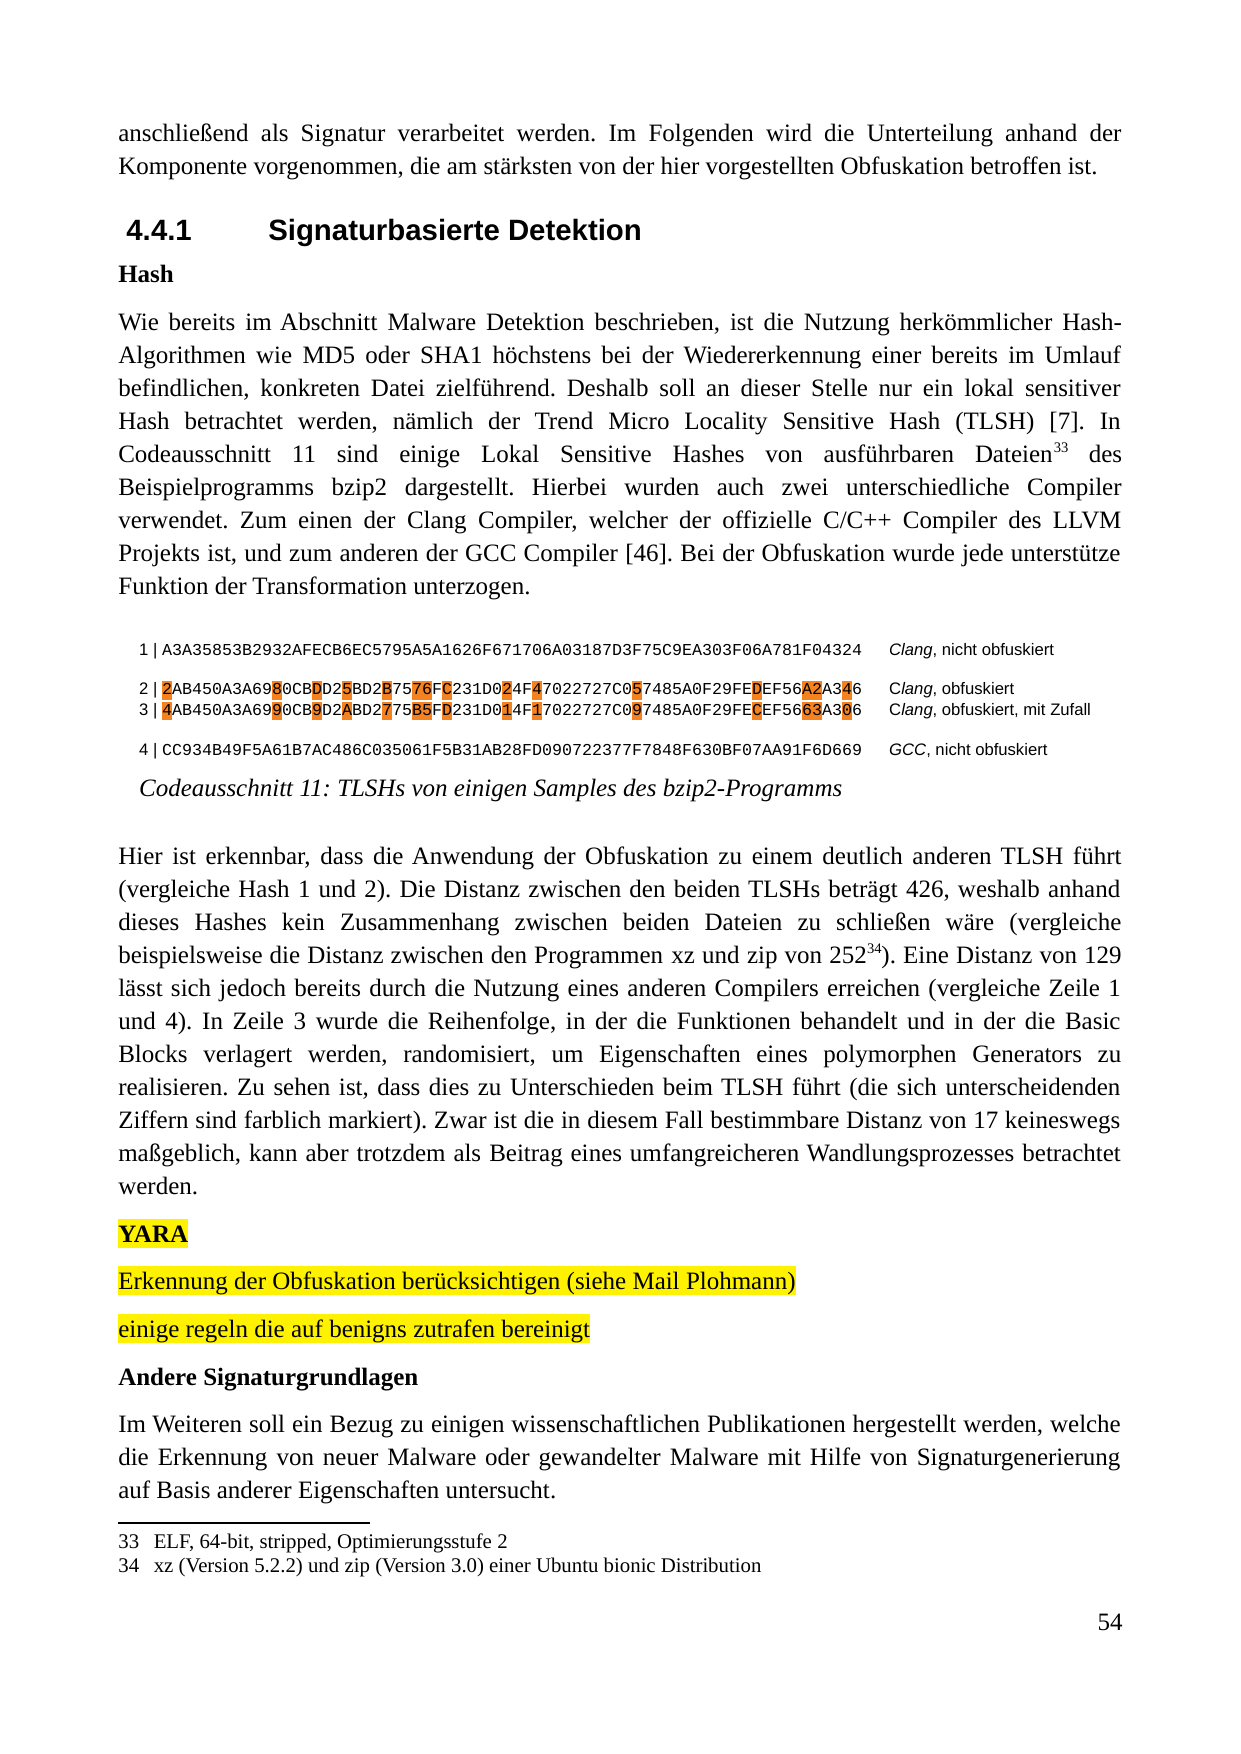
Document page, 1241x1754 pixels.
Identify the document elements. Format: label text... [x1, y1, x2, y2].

list A3A35853B2932AFECB6EC5795A5A1626F671706A03187D3F75C9EA303F06A781F04324 Clang, nicht obfuskiert [139, 640, 1111, 660]
text Hier ist erkennbar, dass die Anwendung der Obfuskation zu einem deutlich anderen TLSH führt (vergleiche Hash 1 und 2). Die Distanz zwischen den beiden TLSHs beträgt 426, weshalb anhand dieses Hashes kein Zusammenhang zwischen beiden Dateien zu schließen wäre (vergleiche beispielsweise die Distanz zwischen den Programmen xz und zip von 252). Eine Distanz von 129 lässt sich jedoch bereits durch die Nutzung eines anderen Compilers erreichen (vergleiche Zeile 1 und 4). In Zeile 3 wurde die Reihenfolge, in der die Funktionen behandelt und in der die Basic Blocks verlagert werden, randomisiert, um Eigenschaften eines polymorphen Generators zu realisieren. Zu sehen ist, dass dies zu Unterschieden beim TLSH führt (die sich unterscheidenden Ziffern sind farblich markiert). Zwar ist die in diesem Fall bestimmbare Distanz von 17 keineswegs maßgeblich, kann aber trotzdem als Beitrag eines umfangreicheren Wandlungsprozesses betrachtet werden. [118, 841, 1122, 1200]
text Hash [118, 259, 1122, 288]
text ELF, 64-bit, stripped, Optimierungsstufe 2 [118, 1529, 1122, 1553]
text anschließend als Signatur verarbeitet werden. Im Folgenden wird die Unterteilung anhand der Komponente vorgenommen, die am stärksten von der hier vorgestellten Obfuskation betroffen ist. [118, 118, 1122, 180]
text Codeausschnitt 11: TLSHs von einigen Samples des bzip2-Programms [139, 773, 1111, 801]
text YARA [118, 1219, 1122, 1248]
subtitle Signaturbasierte Detektion [118, 213, 1122, 247]
text Wie bereits im Abschnitt Malware Detektion beschrieben, ist die Nutzung herkömmlicher Hash-Algorithmen wie MD5 oder SHA1 höchstens bei der Wiedererkennung einer bereits im Umlauf befindlichen, konkreten Datei zielführend. Deshalb soll an dieser Stelle nur ein lokal sensitiver Hash betrachtet werden, nämlich der Trend Micro Locality Sensitive Hash (TLSH) [7]. In Codeausschnitt 11 sind einige Lokal Sensitive Hashes von ausführbaren Dateien des Beispielprogramms bzip2 dargestellt. Hierbei wurden auch zwei unterschiedliche Compiler verwendet. Zum einen der Clang Compiler, welcher der offizielle C/C++ Compiler des LLVM Projekts ist, und zum anderen der GCC Compiler [46]. Bei der Obfuskation wurde jede unterstütze Funktion der Transformation unterzogen. [118, 307, 1122, 600]
text xz (Version 5.2.2) und zip (Version 3.0) einer Ubuntu bionic Distribution [118, 1553, 1122, 1577]
text Im Weiteren soll ein Bezug zu einigen wissenschaftlichen Publikationen hergestellt werden, welche die Erkennung von neuer Malware oder gewandelter Malware mit Hilfe von Signaturgenerierung auf Basis anderer Eigenschaften untersucht. [118, 1409, 1122, 1504]
list CC934B49F5A61B7AC486C035061F5B31AB28FD090722377F7848F630BF07AA91F6D669 GCC, nicht obfuskiert [139, 739, 1111, 760]
list 4AB450A3A6990CB9D2ABD2775B5FD231D014F17022727C097485A0F29FECEF5663A306 Clang, obfuskiert, mit Zufall [139, 700, 1111, 720]
text einige regeln die auf benigns zutrafen bereinigt [118, 1314, 1122, 1343]
text Erkennung der Obfuskation berücksichtigen (siehe Mail Plohmann) [118, 1266, 1122, 1295]
text Andere Signaturgrundlagen [118, 1362, 1122, 1390]
list 2AB450A3A6980CBDD25BD2B7576FC231D024F47022727C057485A0F29FEDEF56A2A346 Clang, obfuskiert [139, 679, 1111, 700]
